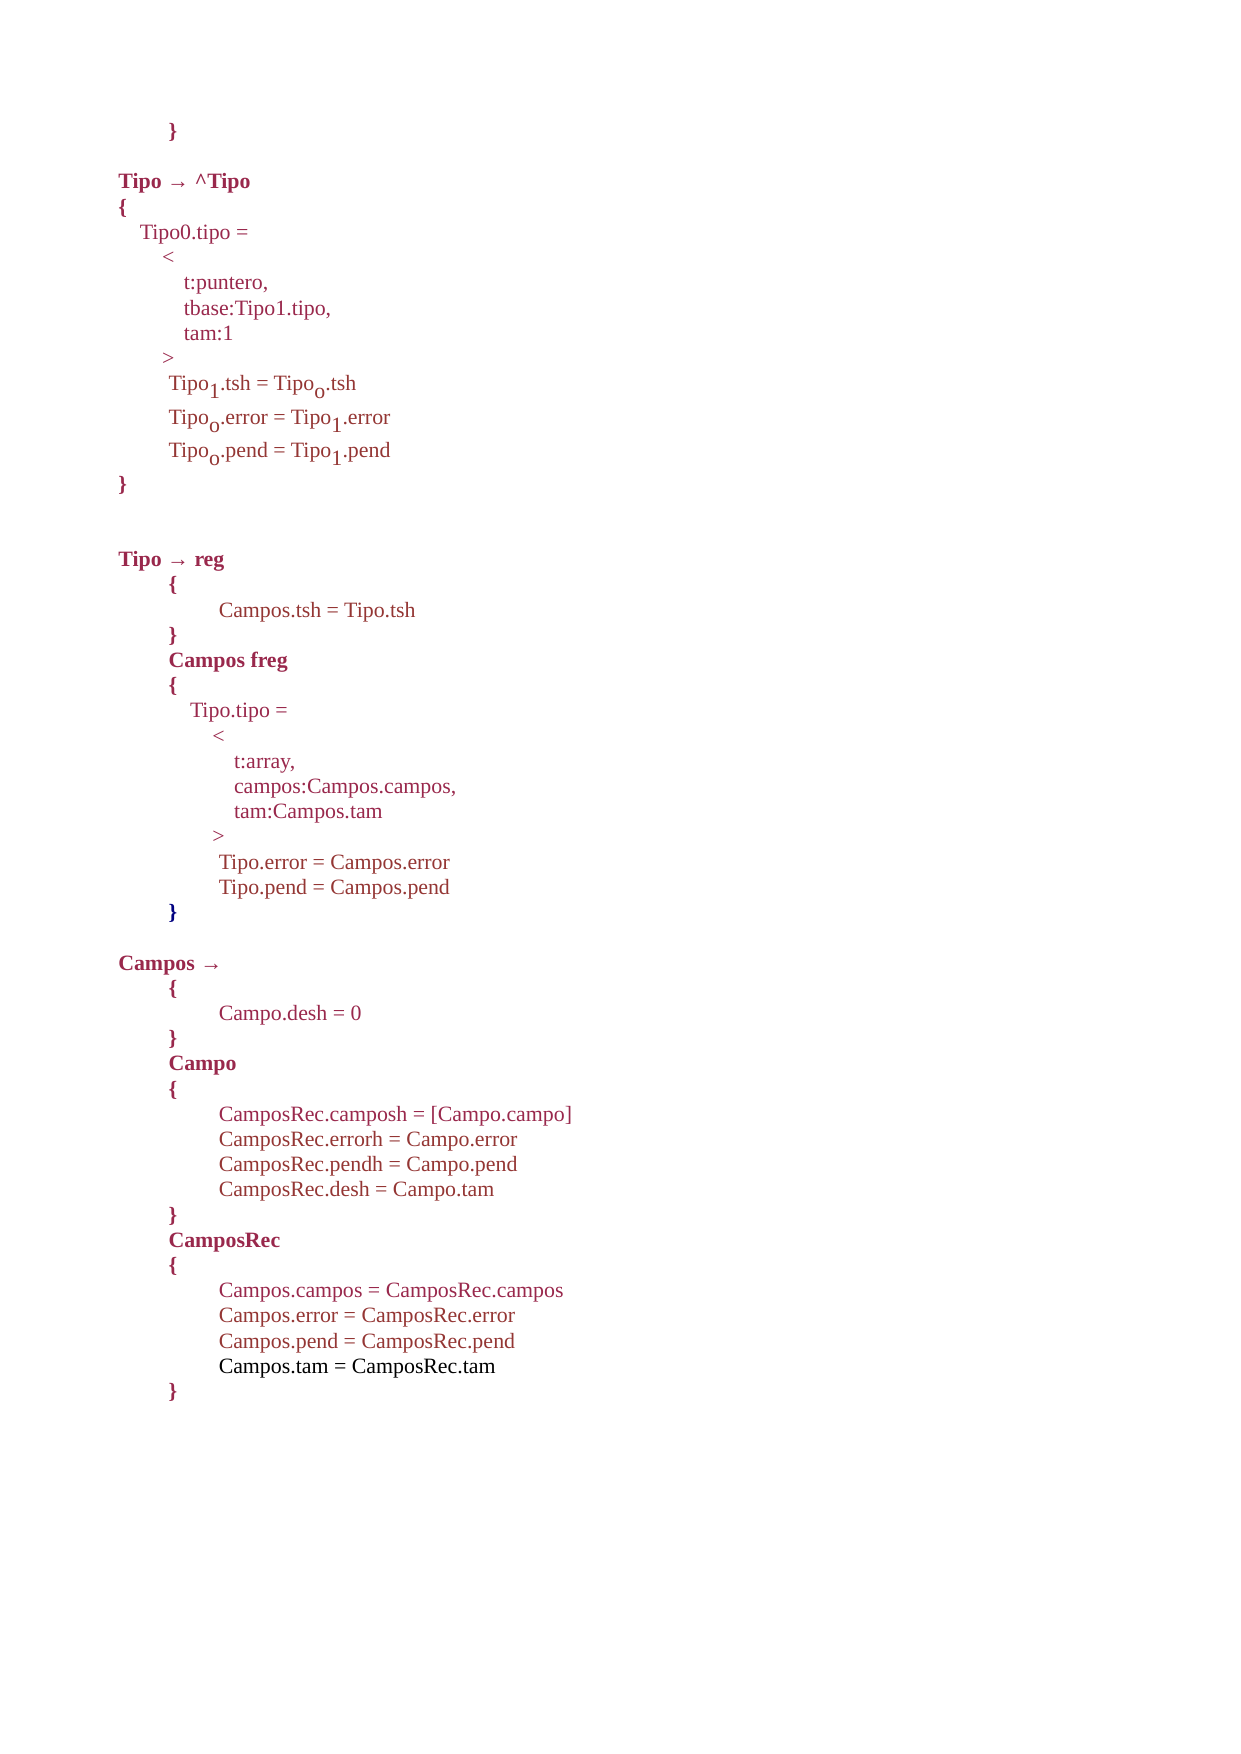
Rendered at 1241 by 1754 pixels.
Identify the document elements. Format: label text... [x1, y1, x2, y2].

text Campo.desh = 0 [168, 1000, 1122, 1025]
text CamposRec [168, 1227, 1122, 1252]
text campos:Campos.campos, [168, 773, 1122, 798]
text tam:Campos.tam [168, 798, 1122, 823]
text CamposRec.camposh = [Campo.campo] [168, 1101, 1122, 1126]
text Tipo.pend = Campos.pend [168, 874, 1122, 899]
text Tipo0.tipo = [118, 219, 1122, 244]
text Tipo → ^Tipo [118, 168, 1122, 194]
text < [168, 723, 1122, 748]
text } [168, 1025, 1122, 1050]
text > [168, 823, 1122, 849]
text Tipoo.pend = Tipo1.pend [118, 437, 1122, 471]
text } [118, 471, 1122, 496]
text < [118, 244, 1122, 269]
text } [168, 1202, 1122, 1227]
text } [168, 622, 1122, 647]
text Tipo.error = Campos.error [118, 849, 1122, 874]
text Campos.campos = CamposRec.campos [168, 1277, 1122, 1302]
text Campos.error = CamposRec.error [168, 1302, 1122, 1328]
text { [168, 1076, 1122, 1101]
text Campos.tam = CamposRec.tam [168, 1353, 1122, 1378]
text } [168, 118, 1122, 143]
text Tipo1.tsh = Tipoo.tsh [118, 370, 1122, 404]
text tbase:Tipo1.tipo, [118, 294, 1122, 320]
text Tipo.tipo = [168, 697, 1122, 723]
text Campos freg [168, 647, 1122, 672]
text t:puntero, [118, 269, 1122, 294]
text { [168, 1252, 1122, 1277]
text tam:1 [118, 320, 1122, 345]
text } [168, 899, 1122, 924]
text Campos.tsh = Tipo.tsh [168, 597, 1122, 622]
text Tipo → reg [118, 546, 1122, 571]
text Campos → [118, 949, 1122, 975]
text } [168, 1378, 1122, 1403]
text Campo [168, 1050, 1122, 1076]
text Tipoo.error = Tipo1.error [118, 404, 1122, 437]
text t:array, [168, 748, 1122, 773]
text { [118, 194, 1122, 219]
text CamposRec.errorh = Campo.error [168, 1126, 1122, 1151]
text { [168, 672, 1122, 697]
text > [118, 345, 1122, 370]
text { [168, 571, 1122, 597]
text Campos.pend = CamposRec.pend [168, 1328, 1122, 1353]
text CamposRec.desh = Campo.tam [168, 1176, 1122, 1202]
text { [168, 975, 1122, 1000]
text CamposRec.pendh = Campo.pend [168, 1151, 1122, 1176]
